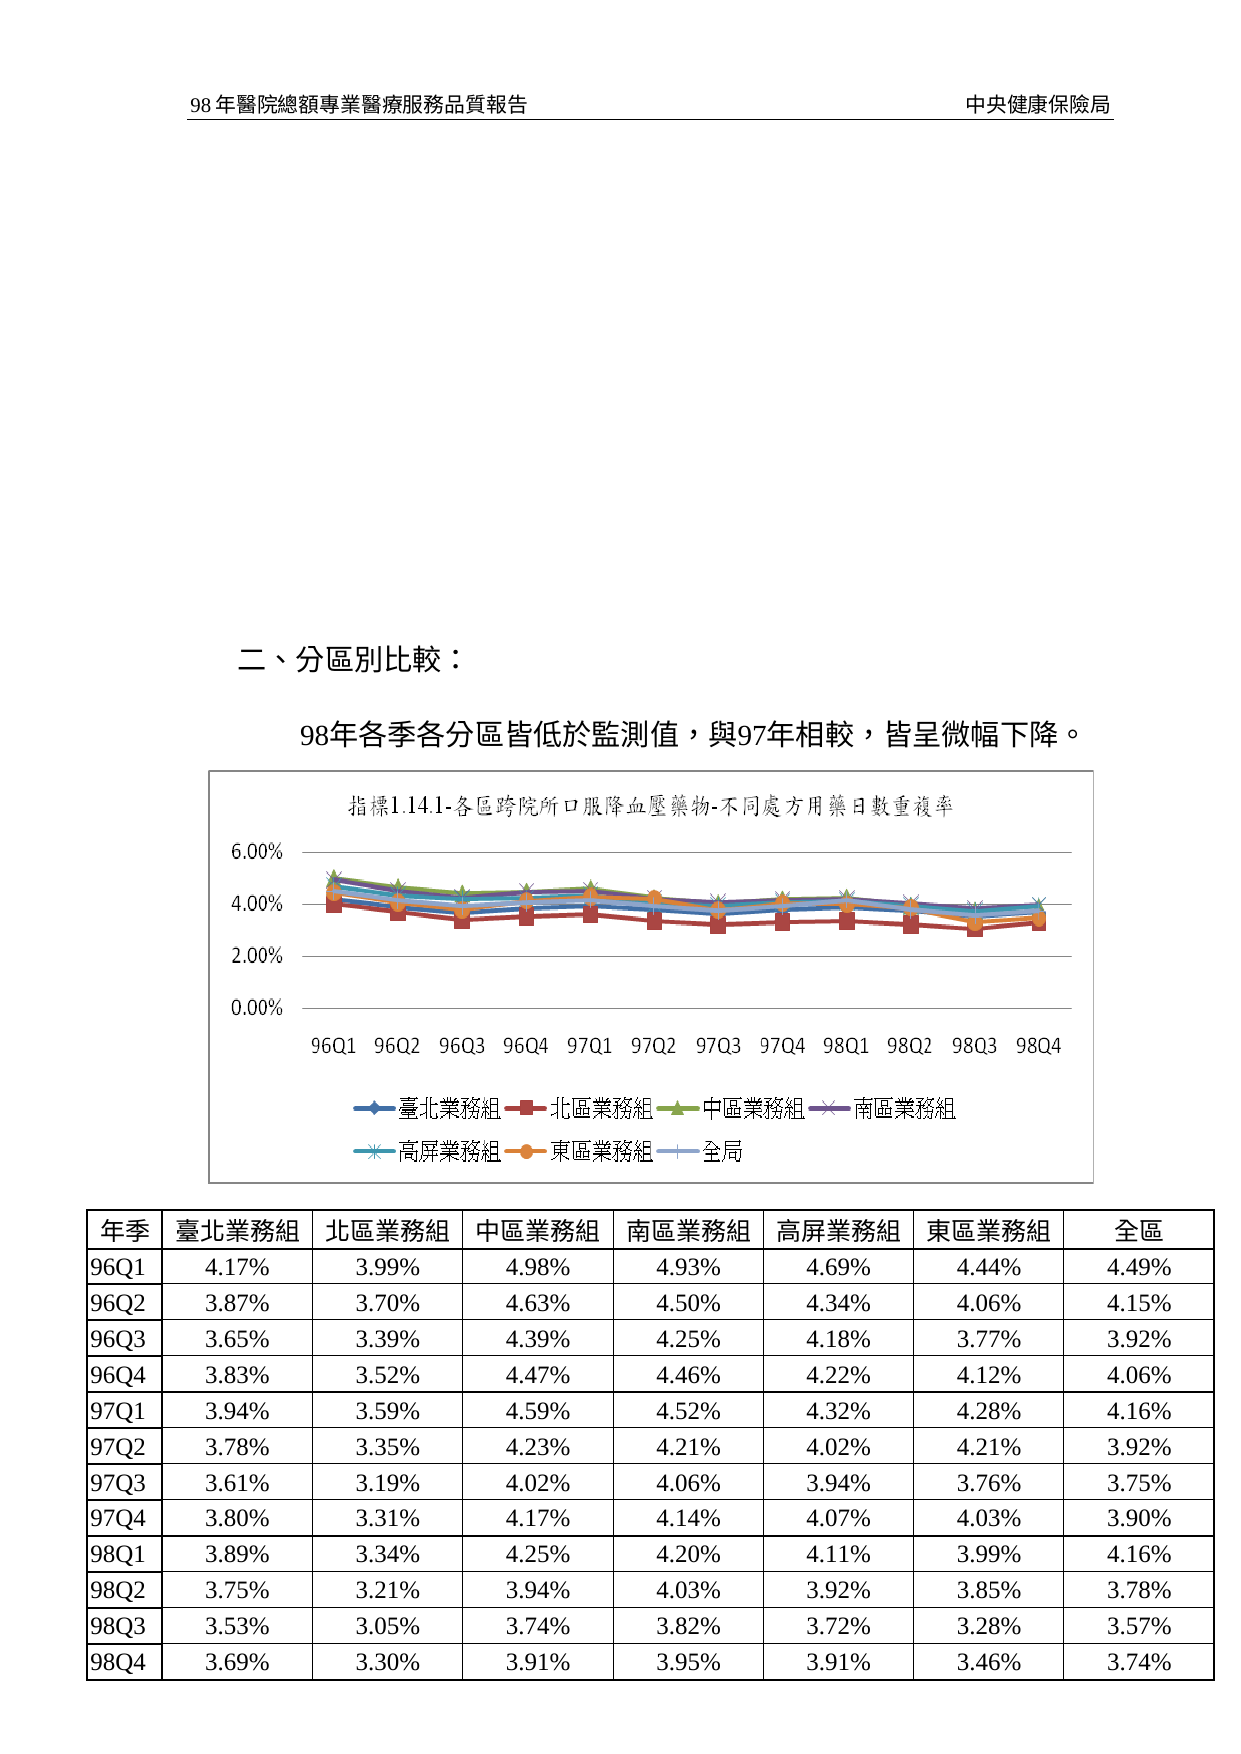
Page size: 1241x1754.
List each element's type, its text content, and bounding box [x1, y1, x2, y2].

table_cell 4.50% [614, 1284, 763, 1319]
table_cell 4.39% [463, 1320, 613, 1355]
table_cell 3.21% [313, 1572, 462, 1607]
table_cell 96Q4 [88, 1357, 161, 1391]
table_cell 4.16% [1064, 1537, 1213, 1571]
table_cell 3.61% [163, 1464, 312, 1499]
table_cell 3.57% [1064, 1608, 1213, 1643]
table_cell 4.03% [914, 1500, 1063, 1535]
table_cell 4.18% [764, 1320, 913, 1355]
table_cell 3.34% [313, 1537, 462, 1571]
table_header 東區業務組 [914, 1211, 1063, 1247]
table_cell 3.52% [313, 1356, 462, 1391]
table_cell 3.75% [1064, 1464, 1213, 1499]
table_cell 4.02% [463, 1464, 613, 1499]
table_cell 3.65% [163, 1320, 312, 1355]
table_cell 97Q2 [88, 1429, 161, 1463]
table_cell 4.21% [914, 1428, 1063, 1463]
table_cell 98Q2 [88, 1573, 161, 1607]
text 二、分區別比較： [237, 616, 1114, 679]
table_cell 4.59% [463, 1393, 613, 1427]
table_cell 96Q1 [88, 1250, 161, 1283]
table_cell 3.85% [914, 1572, 1063, 1607]
table_cell 3.05% [313, 1608, 462, 1643]
table_cell 4.21% [614, 1428, 763, 1463]
table_header 北區業務組 [313, 1211, 462, 1247]
table_cell 4.12% [914, 1356, 1063, 1391]
table_cell 3.35% [313, 1428, 462, 1463]
table_cell 4.06% [914, 1284, 1063, 1319]
table_cell 98Q3 [88, 1609, 161, 1643]
table_cell 98Q1 [88, 1537, 161, 1571]
table_cell 4.15% [1064, 1284, 1213, 1319]
table_cell 4.47% [463, 1356, 613, 1391]
table_cell 97Q4 [88, 1501, 161, 1535]
table_cell 3.31% [313, 1500, 462, 1535]
table_cell 4.11% [764, 1537, 913, 1571]
table_cell 3.72% [764, 1608, 913, 1643]
table_cell 4.93% [614, 1250, 763, 1283]
table_cell 4.20% [614, 1537, 763, 1571]
table_cell 3.95% [614, 1644, 763, 1679]
table_cell 3.39% [313, 1320, 462, 1355]
table_cell 4.03% [614, 1572, 763, 1607]
table_cell 98Q4 [88, 1645, 161, 1679]
table_cell 3.94% [463, 1572, 613, 1607]
table_header 全區 [1064, 1211, 1213, 1247]
text 98年各季各分區皆低於監測值，與97年相較，皆呈微幅下降。 [300, 691, 1114, 754]
table_cell 3.74% [1064, 1644, 1213, 1679]
table_cell 4.52% [614, 1393, 763, 1427]
table_cell 4.28% [914, 1393, 1063, 1427]
table_cell 3.87% [163, 1284, 312, 1319]
table_cell 3.59% [313, 1393, 462, 1427]
table_cell 3.99% [313, 1250, 462, 1283]
table_cell 3.90% [1064, 1500, 1213, 1535]
table_cell 4.98% [463, 1250, 613, 1283]
table_cell 97Q1 [88, 1393, 161, 1427]
table_cell 3.82% [614, 1608, 763, 1643]
table_cell 3.78% [163, 1428, 312, 1463]
table_cell 3.99% [914, 1537, 1063, 1571]
table_cell 3.94% [764, 1464, 913, 1499]
table_cell 4.34% [764, 1284, 913, 1319]
table_header 南區業務組 [614, 1211, 763, 1247]
table_cell 3.92% [764, 1572, 913, 1607]
table_cell 3.19% [313, 1464, 462, 1499]
table_cell 3.46% [914, 1644, 1063, 1679]
table_cell 4.02% [764, 1428, 913, 1463]
table_cell 4.14% [614, 1500, 763, 1535]
table_header 中區業務組 [463, 1211, 613, 1247]
table_cell 3.75% [163, 1572, 312, 1607]
table_cell 4.16% [1064, 1393, 1213, 1427]
table_cell 3.69% [163, 1644, 312, 1679]
table_cell 4.06% [1064, 1356, 1213, 1391]
table_cell 4.17% [163, 1250, 312, 1283]
table_cell 3.94% [163, 1393, 312, 1427]
table_cell 4.07% [764, 1500, 913, 1535]
table_cell 3.80% [163, 1500, 312, 1535]
table_cell 4.25% [463, 1537, 613, 1571]
table_cell 4.46% [614, 1356, 763, 1391]
table_cell 4.49% [1064, 1250, 1213, 1283]
table_cell 3.70% [313, 1284, 462, 1319]
table_header 高屏業務組 [764, 1211, 913, 1247]
table_header 臺北業務組 [163, 1211, 312, 1247]
table_cell 3.83% [163, 1356, 312, 1391]
table_cell 4.44% [914, 1250, 1063, 1283]
table_cell 4.17% [463, 1500, 613, 1535]
table_cell 4.23% [463, 1428, 613, 1463]
table_cell 4.63% [463, 1284, 613, 1319]
table_header 年季 [88, 1211, 161, 1247]
table_cell 4.69% [764, 1250, 913, 1283]
table_cell 3.53% [163, 1608, 312, 1643]
table_cell 3.78% [1064, 1572, 1213, 1607]
table_cell 3.91% [463, 1644, 613, 1679]
table_cell 4.25% [614, 1320, 763, 1355]
table_cell 3.92% [1064, 1320, 1213, 1355]
table_cell 3.76% [914, 1464, 1063, 1499]
table_cell 4.22% [764, 1356, 913, 1391]
table_cell 3.89% [163, 1537, 312, 1571]
table_cell 4.32% [764, 1393, 913, 1427]
table_cell 3.30% [313, 1644, 462, 1679]
table_cell 3.77% [914, 1320, 1063, 1355]
table_cell 3.92% [1064, 1428, 1213, 1463]
table_cell 97Q3 [88, 1465, 161, 1499]
table_cell 3.74% [463, 1608, 613, 1643]
table_cell 3.28% [914, 1608, 1063, 1643]
table_cell 96Q3 [88, 1321, 161, 1355]
table_cell 3.91% [764, 1644, 913, 1679]
table_cell 4.06% [614, 1464, 763, 1499]
table_cell 96Q2 [88, 1285, 161, 1319]
